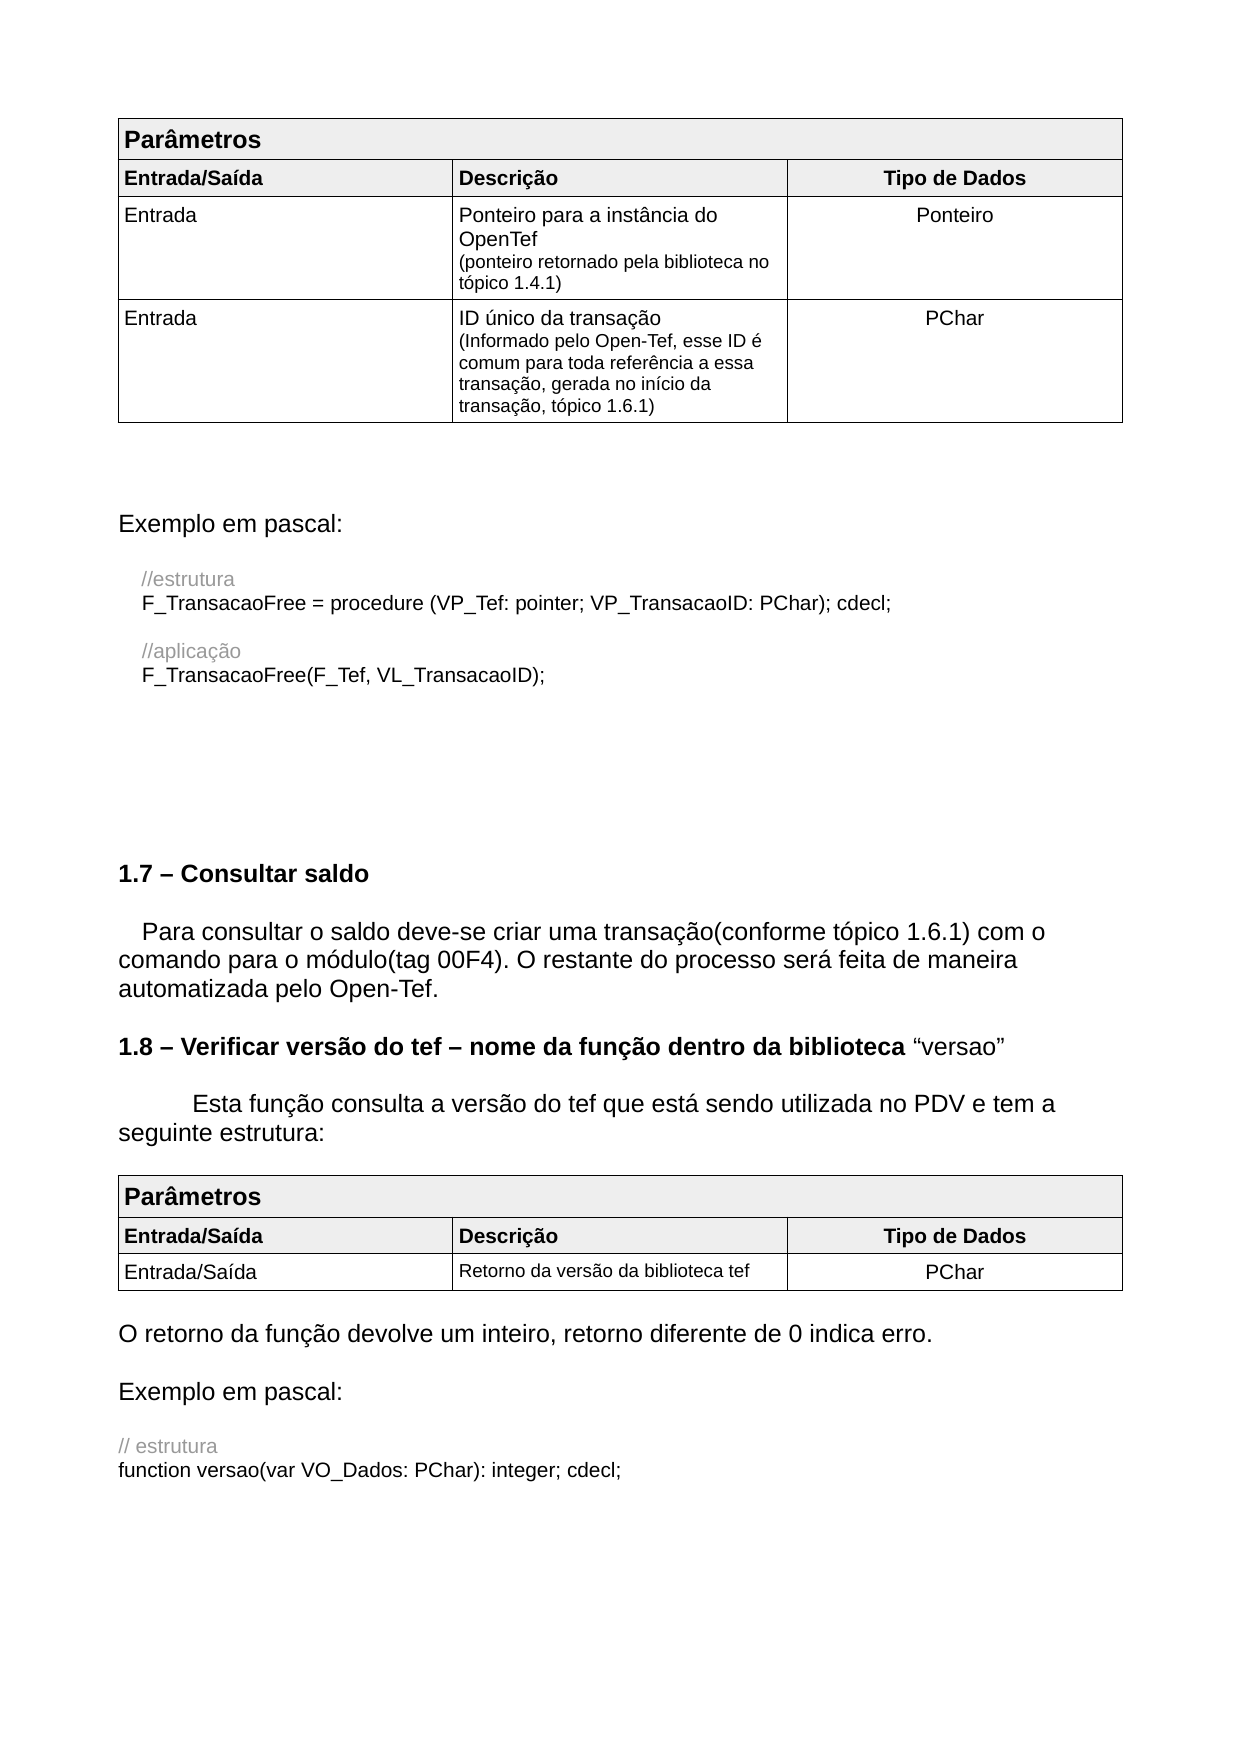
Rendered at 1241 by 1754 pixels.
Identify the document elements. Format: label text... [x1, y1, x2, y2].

text 1.8 – Verificar versão do tef – nome da função dentro da biblioteca “versao” [118, 1032, 1122, 1060]
table_cell Ponteiro para a instância do OpenTef (ponteiro retornado pela biblioteca no tópico 1.4.1) [453, 197, 787, 299]
table_header Parâmetros [119, 119, 1122, 159]
table_cell ID único da transação (Informado pelo Open-Tef, esse ID é comum para toda referência a essa transação, gerada no início da transação, tópico 1.6.1) [453, 300, 787, 422]
text Exemplo em pascal: [118, 509, 1122, 538]
table_cell Retorno da versão da biblioteca tef [453, 1254, 787, 1289]
text O retorno da função devolve um inteiro, retorno diferente de 0 indica erro. [118, 1319, 1122, 1348]
table_cell PChar [788, 1254, 1122, 1289]
table_cell Entrada/Saída [119, 160, 452, 196]
table_cell Entrada [119, 300, 452, 422]
table_cell Descrição [453, 160, 787, 196]
table_cell Tipo de Dados [788, 160, 1122, 196]
text Exemplo em pascal: [118, 1377, 1122, 1406]
text // estrutura [118, 1434, 1122, 1458]
table_header Parâmetros [119, 1176, 1122, 1217]
text Esta função consulta a versão do tef que está sendo utilizada no PDV e tem a seguinte estrutura: [118, 1089, 1122, 1147]
table_cell Descrição [453, 1218, 787, 1253]
table_cell Tipo de Dados [788, 1218, 1122, 1253]
table_cell PChar [788, 300, 1122, 422]
text F_TransacaoFree = procedure (VP_Tef: pointer; VP_TransacaoID: PChar); cdecl; [118, 591, 1122, 615]
text //aplicação [118, 639, 1122, 663]
table_cell Entrada/Saída [119, 1254, 452, 1289]
table_cell Entrada [119, 197, 452, 299]
text F_TransacaoFree(F_Tef, VL_TransacaoID); [118, 663, 1122, 687]
text 1.7 – Consultar saldo [118, 859, 1122, 888]
text function versao(var VO_Dados: PChar): integer; cdecl; [118, 1458, 1122, 1482]
table_cell Entrada/Saída [119, 1218, 452, 1253]
text Para consultar o saldo deve-se criar uma transação(conforme tópico 1.6.1) com o comando para o módulo(tag 00F4). O restante do processo será feita de maneira automatizada pelo Open-Tef. [118, 917, 1122, 1003]
table_cell Ponteiro [788, 197, 1122, 299]
text //estrutura [118, 567, 1122, 591]
